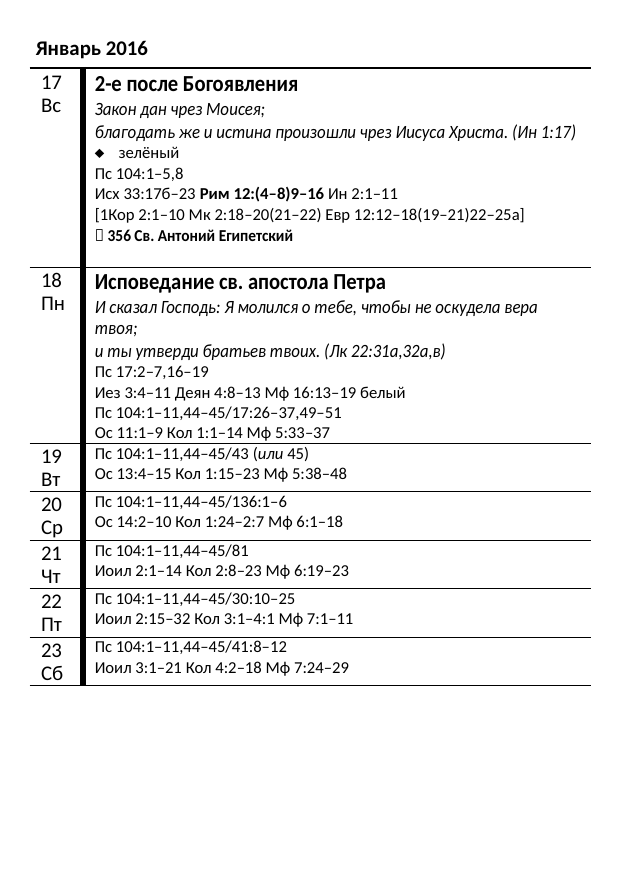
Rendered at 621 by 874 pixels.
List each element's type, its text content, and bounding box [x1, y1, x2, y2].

table_header Январь 2016 [30, 30, 591, 67]
table_cell 17 Вс [30, 69, 80, 267]
table_cell 21 Чт [30, 541, 80, 588]
table_cell Пс 104:1–11,44–45/30:10–25 Иоил 2:15–32 Кол 3:1–4:1 Мф 7:1–11 [86, 589, 591, 637]
table_cell 23 Сб [30, 638, 80, 685]
table_cell Пс 104:1–11,44–45/43 (или 45) Ос 13:4–15 Кол 1:15–23 Мф 5:38–48 [86, 444, 591, 491]
table_cell 18 Пн [30, 268, 80, 443]
table_cell 2-е после Богоявления Закон дан чрез Моисея; благодать же и истина произошли чрез Иисуса Христа. (Ин 1:17) зелёный Пс 104:1–5,8 Исх 33:17б–23 Рим 12:(4–8)9–16 Ин 2:1–11 [1Кор 2:1–10 Мк 2:18–20(21–22) Евр 12:12–18(19–21)22–25а]  356 Св. Антоний Египетский [86, 69, 591, 267]
table_cell Пс 104:1–11,44–45/81 Иоил 2:1–14 Кол 2:8–23 Мф 6:19–23 [86, 541, 591, 588]
table_cell 19 Вт [30, 444, 80, 491]
table_cell 20 Ср [30, 492, 80, 540]
table_cell Пс 104:1–11,44–45/136:1–6 Ос 14:2–10 Кол 1:24–2:7 Мф 6:1–18 [86, 492, 591, 540]
table_cell Пс 104:1–11,44–45/41:8–12 Иоил 3:1–21 Кол 4:2–18 Мф 7:24–29 [86, 638, 591, 685]
table_cell Исповедание св. апостола Петра И сказал Господь: Я молился о тебе, чтобы не оскудела вера твоя; и ты утверди братьев твоих. (Лк 22:31а,32а,в) Пс 17:2–7,16–19 Иез 3:4–11 Деян 4:8–13 Мф 16:13–19 белый Пс 104:1–11,44–45/17:26–37,49–51 Ос 11:1–9 Кол 1:1–14 Мф 5:33–37 [86, 268, 591, 443]
table_cell 22 Пт [30, 589, 80, 637]
